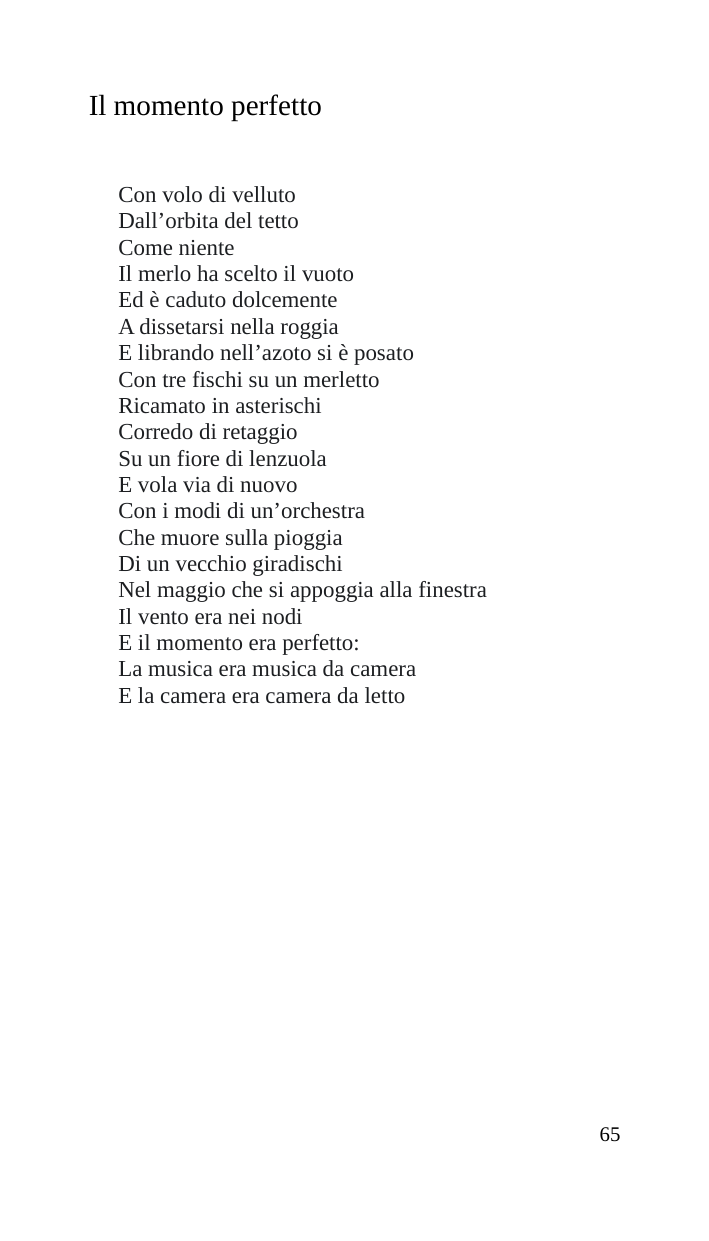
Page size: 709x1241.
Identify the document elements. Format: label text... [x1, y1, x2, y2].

text Con tre fischi su un merletto [88, 366, 620, 392]
text A dissetarsi nella roggia [88, 313, 620, 339]
text Dall’orbita del tetto [88, 207, 620, 234]
text Il merlo ha scelto il vuoto [88, 260, 620, 287]
text E librando nell’azoto si è posato [88, 339, 620, 366]
text Che muore sulla pioggia [88, 524, 620, 550]
text Con volo di velluto [88, 181, 620, 207]
text Nel maggio che si appoggia alla finestra [88, 576, 620, 603]
text Ricamato in asterischi [88, 392, 620, 418]
text Ed è caduto dolcemente [88, 287, 620, 313]
text Su un fiore di lenzuola [88, 445, 620, 471]
text Corredo di retaggio [88, 418, 620, 445]
text Come niente [88, 234, 620, 260]
text E il momento era perfetto: [88, 629, 620, 656]
text Di un vecchio giradischi [88, 550, 620, 576]
text E vola via di nuovo [88, 471, 620, 497]
text La musica era musica da camera [88, 656, 620, 682]
text Il momento perfetto [88, 88, 620, 122]
text E la camera era camera da letto [88, 682, 620, 708]
text Con i modi di un’orchestra [88, 497, 620, 524]
text Il vento era nei nodi [88, 603, 620, 629]
